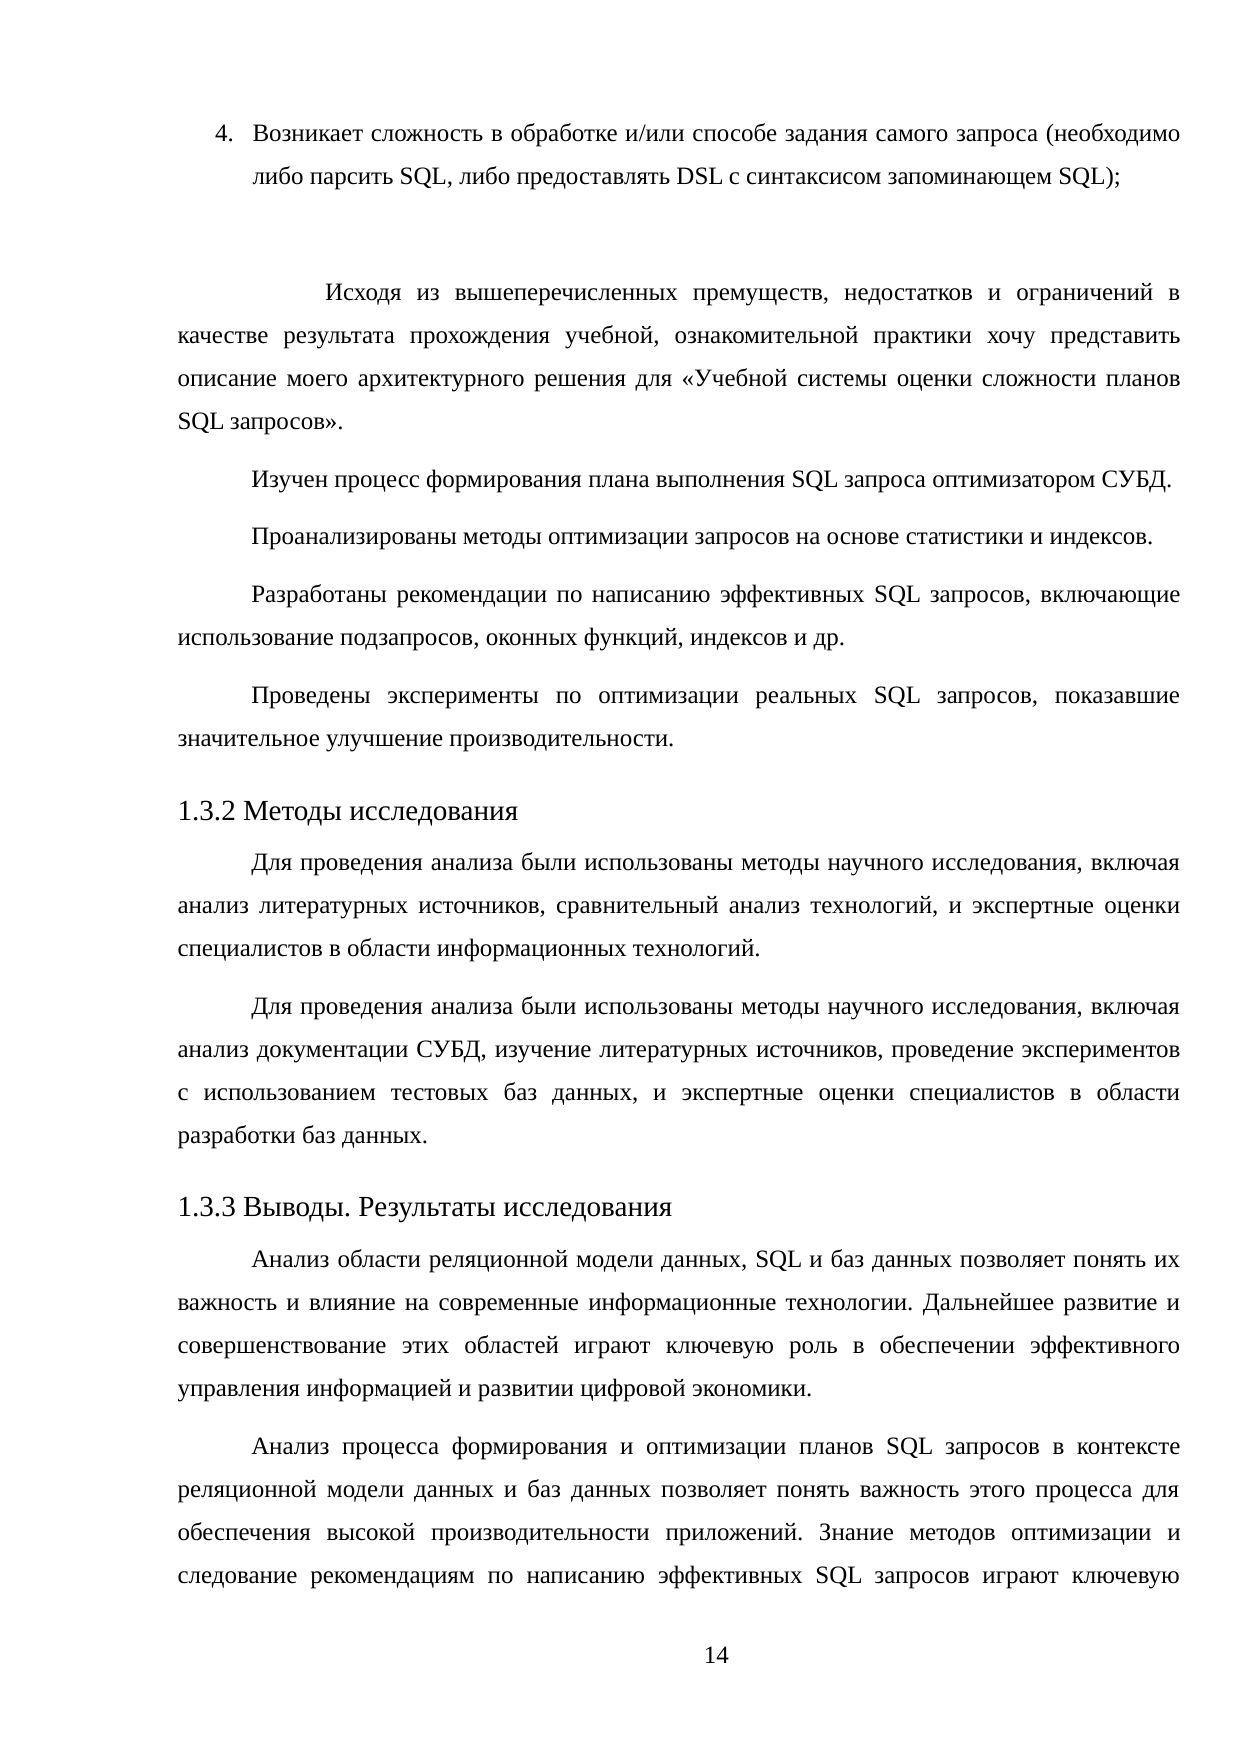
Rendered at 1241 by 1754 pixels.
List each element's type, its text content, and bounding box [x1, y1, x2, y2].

text Анализ области реляционной модели данных, SQL и баз данных позволяет понять их важность и влияние на современные информационные технологии. Дальнейшее развитие и совершенствование этих областей играют ключевую роль в обеспечении эффективного управления информацией и развитии цифровой экономики. [177, 1244, 1181, 1402]
subtitle 1.3.2 Методы исследования [177, 793, 1181, 826]
text Для проведения анализа были использованы методы научного исследования, включая анализ литературных источников, сравнительный анализ технологий, и экспертные оценки специалистов в области информационных технологий. [177, 847, 1181, 962]
text Для проведения анализа были использованы методы научного исследования, включая анализ документации СУБД, изучение литературных источников, проведение экспериментов с использованием тестовых баз данных, и экспертные оценки специалистов в области разработки баз данных. [177, 991, 1181, 1149]
text Исходя из вышеперечисленных премуществ, недостатков и ограничений в качестве результата прохождения учебной, ознакомительной практики хочу представить описание моего архитектурного решения для «Учебной системы оценки сложности планов SQL запросов». [177, 277, 1181, 435]
subtitle 1.3.3 Выводы. Результаты исследования [177, 1189, 1181, 1223]
list Возникает сложность в обработке и/или способе задания самого запроса (необходимо либо парсить SQL, либо предоставлять DSL с синтаксисом запоминающем SQL); [215, 118, 1181, 190]
text Изучен процесс формирования плана выполнения SQL запроса оптимизатором СУБД. [177, 464, 1181, 492]
text Проведены эксперименты по оптимизации реальных SQL запросов, показавшие значительное улучшение производительности. [177, 680, 1181, 752]
text Проанализированы методы оптимизации запросов на основе статистики и индексов. [177, 521, 1181, 550]
text Разработаны рекомендации по написанию эффективных SQL запросов, включающие использование подзапросов, оконных функций, индексов и др. [177, 579, 1181, 651]
text Анализ процесса формирования и оптимизации планов SQL запросов в контексте реляционной модели данных и баз данных позволяет понять важность этого процесса для обеспечения высокой производительности приложений. Знание методов оптимизации и следование рекомендациям по написанию эффективных SQL запросов играют ключевую [177, 1431, 1181, 1589]
